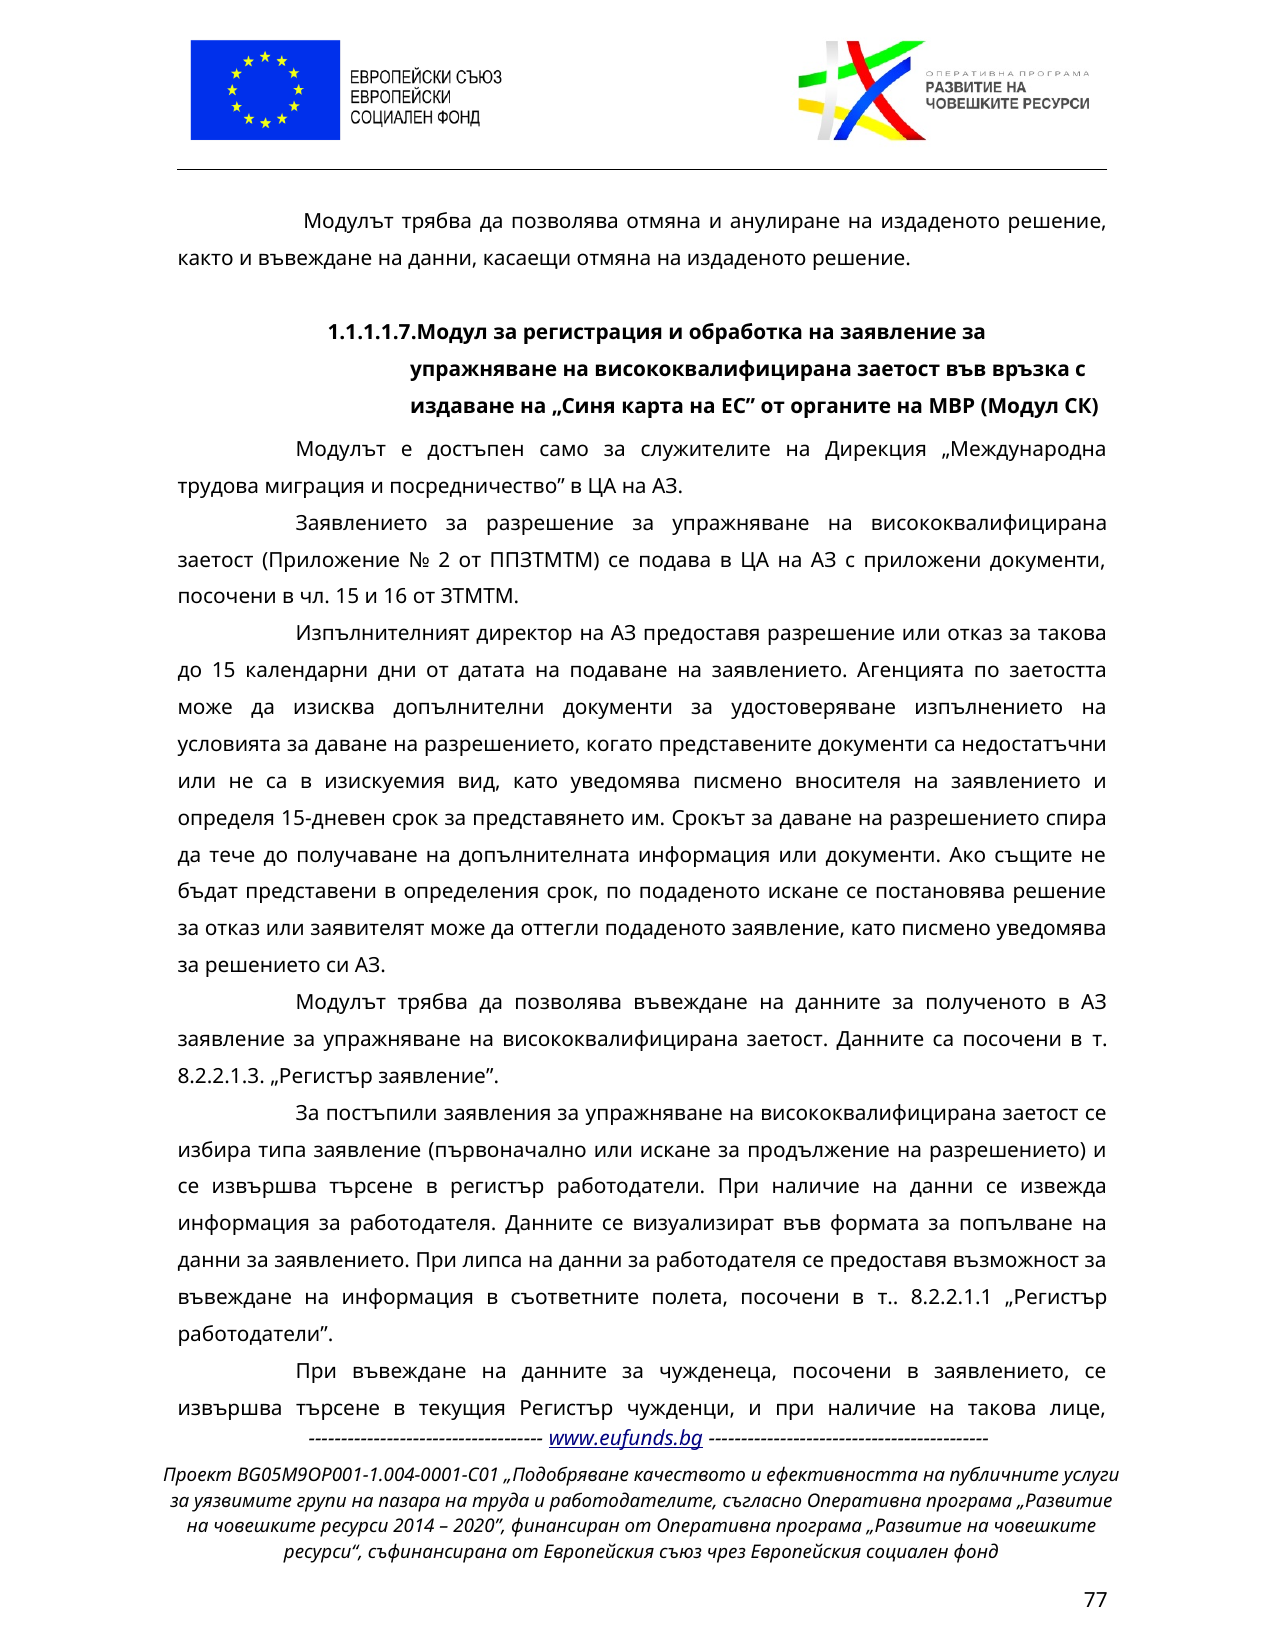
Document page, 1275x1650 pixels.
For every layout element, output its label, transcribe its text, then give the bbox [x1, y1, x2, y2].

text При въвеждане на данните за чужденеца, посочени в заявлението, се извършва търсене в текущия Регистър чужденци, и при наличие на такова лице, [177, 1356, 1107, 1421]
text Изпълнителният директор на АЗ предоставя разрешение или отказ за такова до 15 календарни дни от датата на подаване на заявлението. Агенцията по заетостта може да изисква допълнителни документи за удостоверяване изпълнението на условията за даване на разрешението, когато представените документи са недостатъчни или не са в изискуемия вид, като уведомява писмено вносителя на заявлението и определя 15-дневен срок за представянето им. Срокът за даване на разрешението спира да тече до получаване на допълнителната информация или документи. Ако същите не бъдат представени в определения срок, по подаденото искане се постановява решение за отказ или заявителят може да оттегли подаденото заявление, като писмено уведомява за решението си АЗ. [177, 618, 1107, 979]
text Модулът е достъпен само за служителите на Дирекция „Международна трудова миграция и посредничество” в ЦА на АЗ. [177, 434, 1107, 499]
text Заявлението за разрешение за упражняване на висококвалифицирана заетост (Приложение № 2 от ППЗТМТМ) се подава в ЦА на АЗ с приложени документи, посочени в чл. 15 и 16 от ЗТМТМ. [177, 508, 1107, 610]
list Модул за регистрация и обработка на заявление за упражняване на висококвалифицирана заетост във връзка с издаване на „Синя карта на ЕС” от органите на МВР (Модул СК) [327, 317, 1107, 419]
text Модулът трябва да позволява въвеждане на данните за полученото в АЗ заявление за упражняване на висококвалифицирана заетост. Данните са посочени в т. 8.2.2.1.3. „Регистър заявление”. [177, 987, 1107, 1089]
text За постъпили заявления за упражняване на висококвалифицирана заетост се избира типа заявление (първоначално или искане за продължение на разрешението) и се извършва търсене в регистър работодатели. При наличие на данни се извежда информация за работодателя. Данните се визуализират във формата за попълване на данни за заявлението. При липса на данни за работодателя се предоставя възможност за въвеждане на информация в съответните полета, посочени в т.. 8.2.2.1.1 „Регистър работодатели”. [177, 1098, 1107, 1347]
text Модулът трябва да позволява отмяна и анулиране на издаденото решение, както и въвеждане на данни, касаещи отмяна на издаденото решение. [177, 207, 1107, 272]
